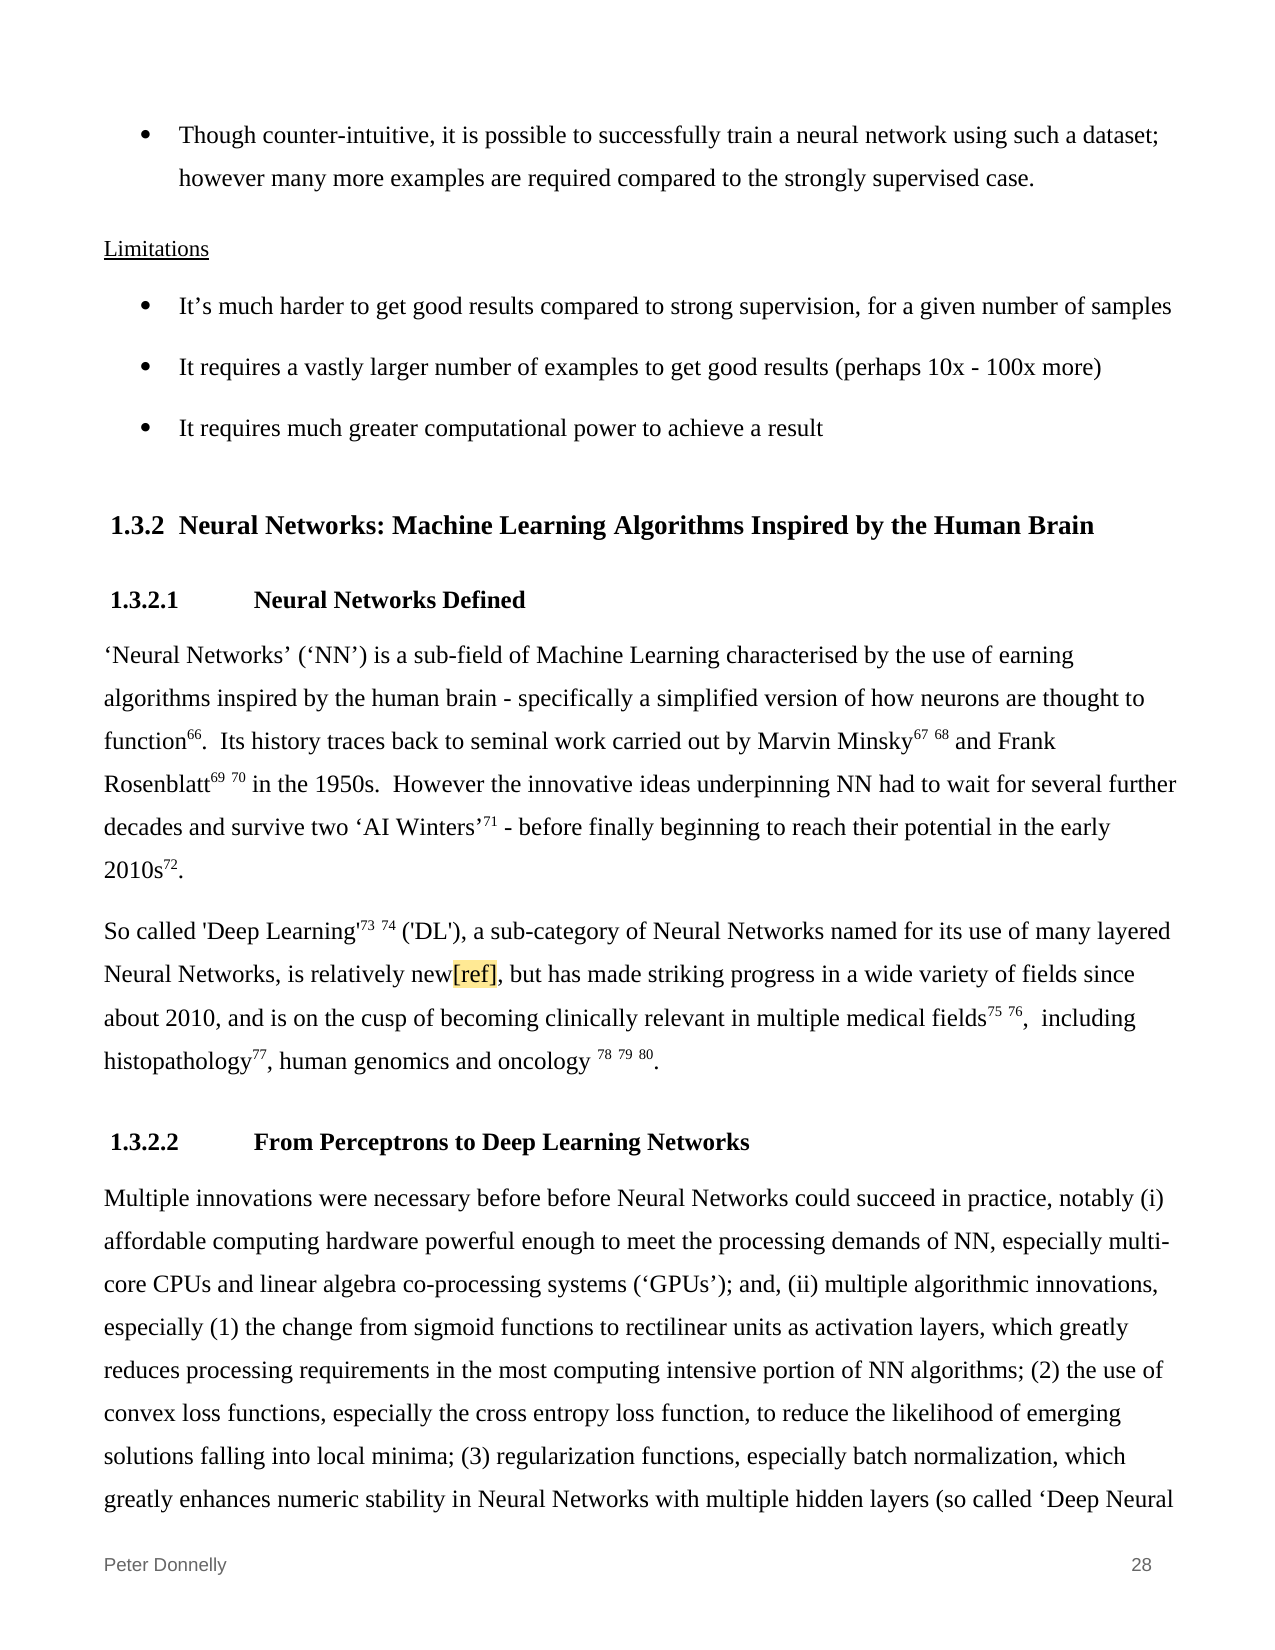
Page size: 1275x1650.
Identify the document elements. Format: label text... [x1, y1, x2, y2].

text So called 'Deep Learning' ('DL'), a sub-category of Neural Networks named for its use of many layered Neural Networks, is relatively new[ref], but has made striking progress in a wide variety of fields since about 2010, and is on the cusp of becoming clinically relevant in multiple medical fields , including histopathology, human genomics and oncology . [103, 916, 1181, 1074]
list It requires much greater computational power to achieve a result [141, 413, 1181, 442]
subtitle Neural Networks Defined [103, 585, 1181, 613]
subtitle Limitations [86, 236, 1181, 262]
text Multiple innovations were necessary before before Neural Networks could succeed in practice, notably (i) affordable computing hardware powerful enough to meet the processing demands of NN, especially multi-core CPUs and linear algebra co-processing systems (‘GPUs’); and, (ii) multiple algorithmic innovations, especially (1) the change from sigmoid functions to rectilinear units as activation layers, which greatly reduces processing requirements in the most computing intensive portion of NN algorithms; (2) the use of convex loss functions, especially the cross entropy loss function, to reduce the likelihood of emerging solutions falling into local minima; (3) regularization functions, especially batch normalization, which greatly enhances numeric stability in Neural Networks with multiple hidden layers (so called ‘Deep Neural [103, 1183, 1181, 1513]
list It requires a vastly larger number of examples to get good results (perhaps 10x - 100x more) [141, 352, 1181, 381]
subtitle From Perceptrons to Deep Learning Networks [103, 1127, 1181, 1156]
subtitle Neural Networks: Machine Learning Algorithms Inspired by the Human Brain [103, 509, 1181, 540]
list It’s much harder to get good results compared to strong supervision, for a given number of samples [141, 291, 1181, 320]
text ‘Neural Networks’ (‘NN’) is a sub-field of Machine Learning characterised by the use of earning algorithms inspired by the human brain - specifically a simplified version of how neurons are thought to function. Its history traces back to seminal work carried out by Marvin Minsky and Frank Rosenblatt in the 1950s. However the innovative ideas underpinning NN had to wait for several further decades and survive two ‘AI Winters’ - before finally beginning to reach their potential in the early 2010s. [103, 640, 1181, 884]
list Though counter-intuitive, it is possible to successfully train a neural network using such a dataset; however many more examples are required compared to the strongly supervised case. [141, 120, 1181, 192]
